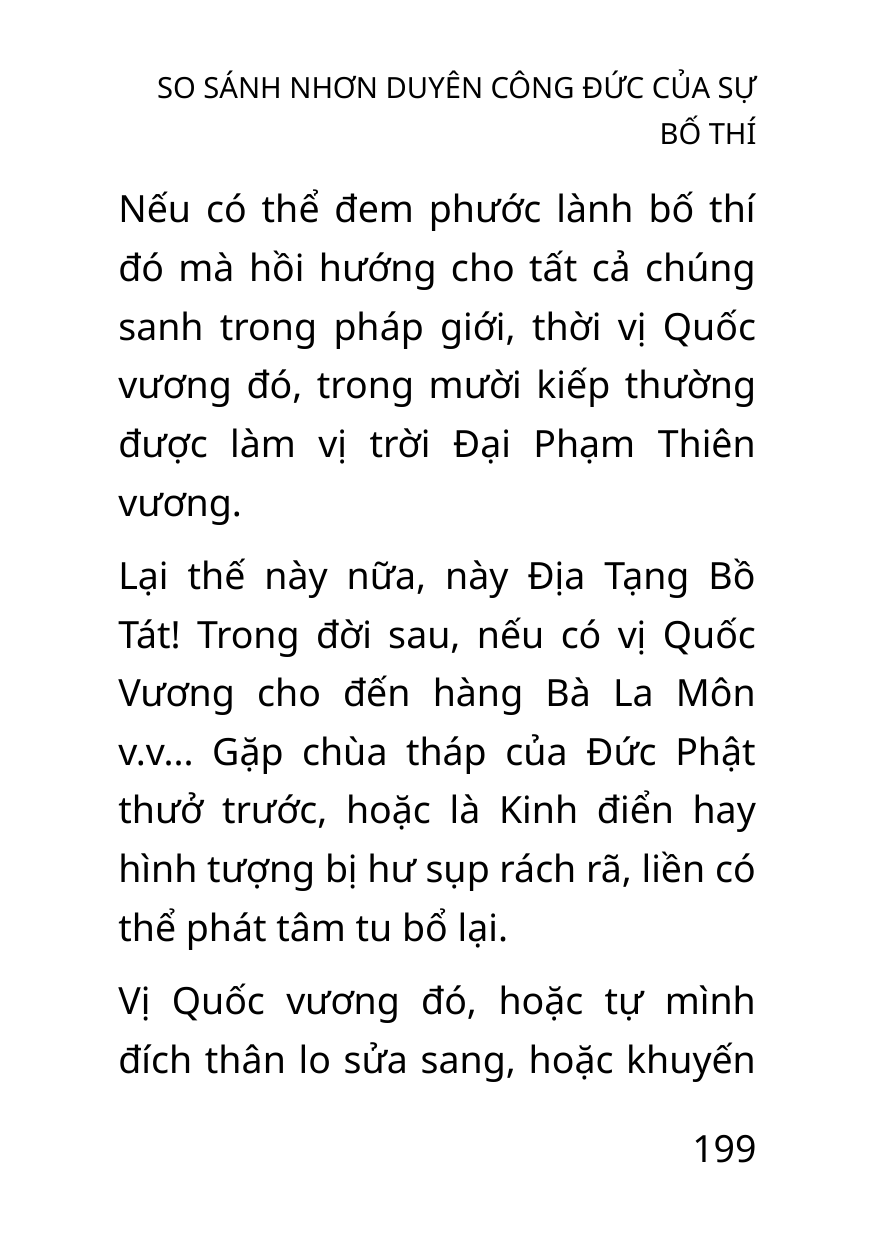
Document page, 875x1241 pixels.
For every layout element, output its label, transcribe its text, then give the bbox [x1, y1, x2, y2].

text Lại thế này nữa, này Địa Tạng Bồ Tát! Trong đời sau, nếu có vị Quốc Vương cho đến hàng Bà La Môn v.v... Gặp chùa tháp của Đức Phật thưở trước, hoặc là Kinh điển hay hình tượng bị hư sụp rách rã, liền có thể phát tâm tu bổ lại. [118, 549, 756, 952]
text Nếu có thể đem phước lành bố thí đó mà hồi hướng cho tất cả chúng sanh trong pháp giới, thời vị Quốc vương đó, trong mười kiếp thường được làm vị trời Đại Phạm Thiên vương. [118, 183, 756, 527]
text Vị Quốc vương đó, hoặc tự mình đích thân lo sửa sang, hoặc khuyến [118, 974, 756, 1084]
